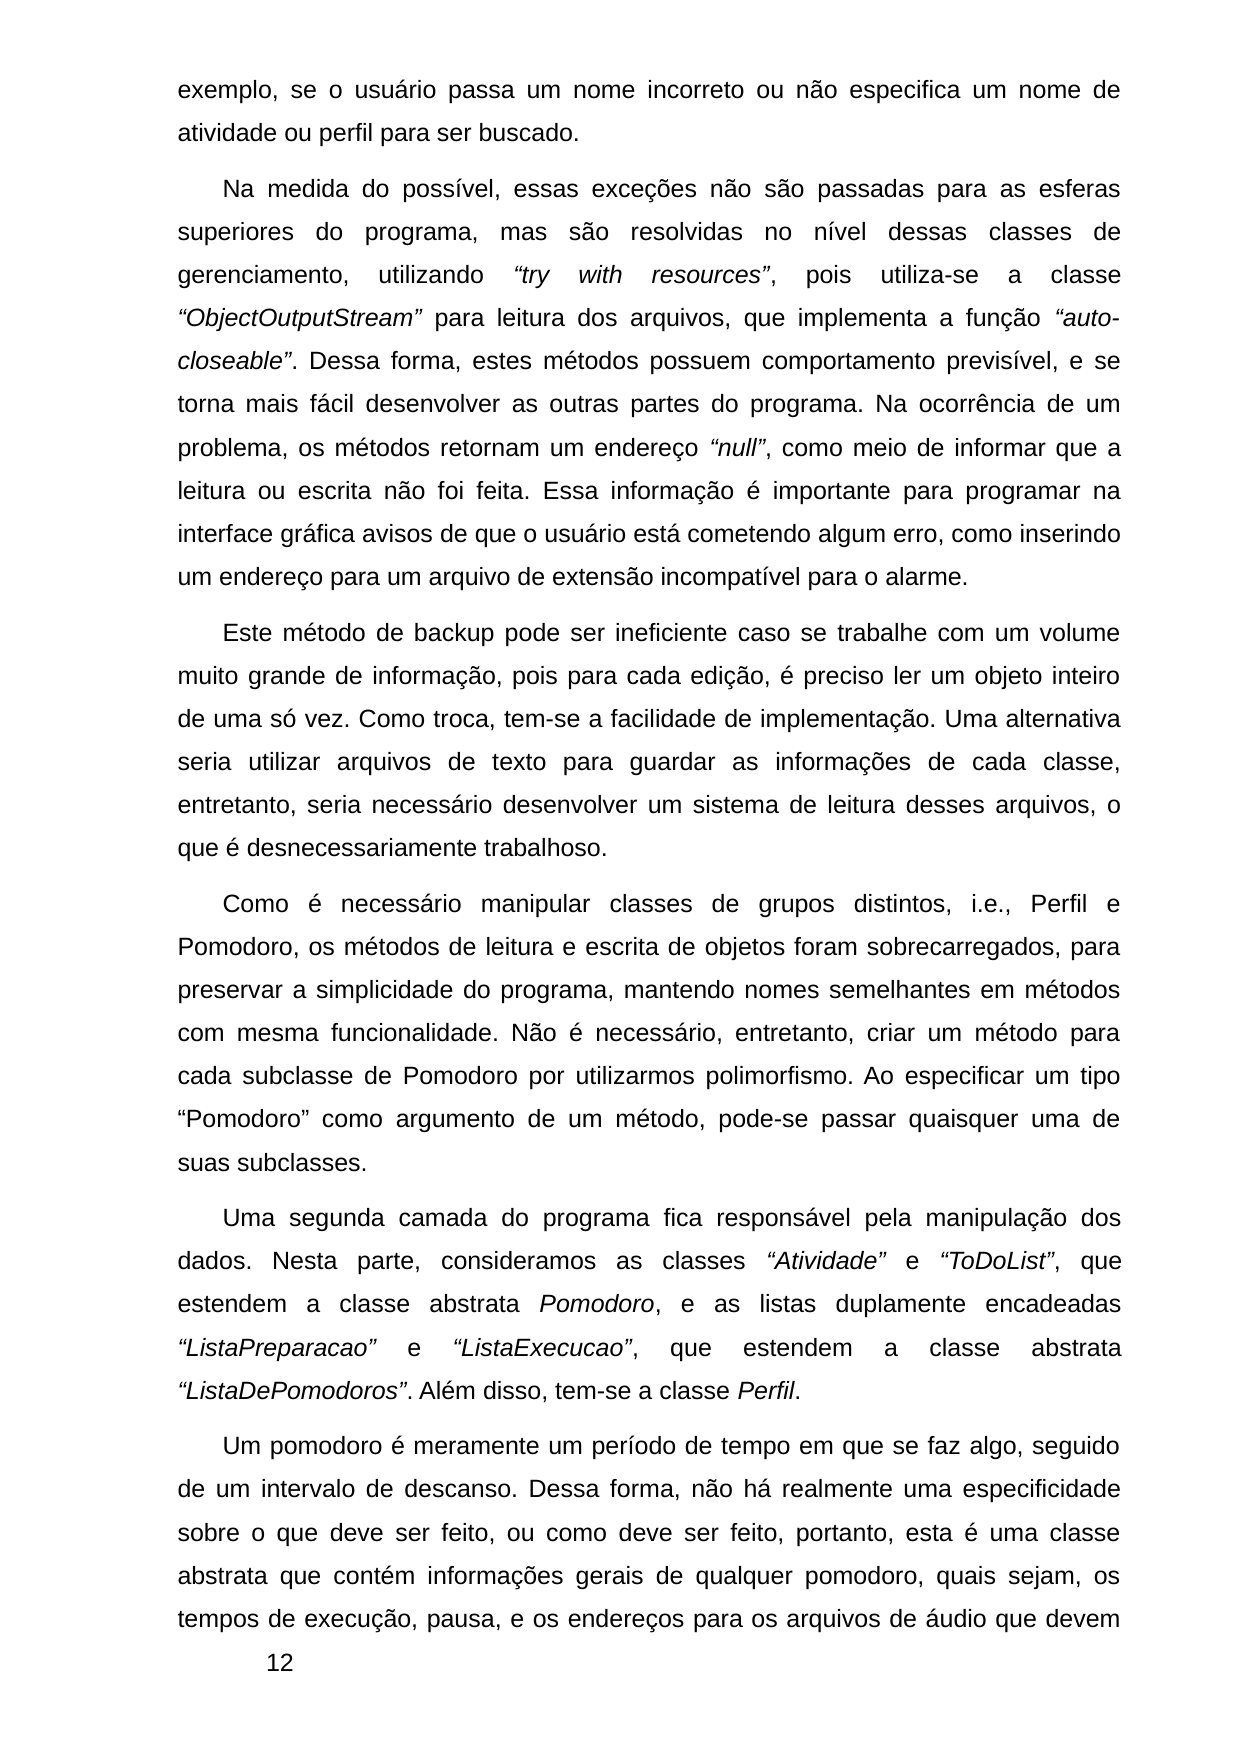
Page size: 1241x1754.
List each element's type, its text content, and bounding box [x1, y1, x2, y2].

text Como é necessário manipular classes de grupos distintos, i.e., Perfil e Pomodoro, os métodos de leitura e escrita de objetos foram sobrecarregados, para preservar a simplicidade do programa, mantendo nomes semelhantes em métodos com mesma funcionalidade. Não é necessário, entretanto, criar um método para cada subclasse de Pomodoro por utilizarmos polimorfismo. Ao especificar um tipo “Pomodoro” como argumento de um método, pode-se passar quaisquer uma de suas subclasses. [177, 889, 1122, 1176]
text exemplo, se o usuário passa um nome incorreto ou não especifica um nome de atividade ou perfil para ser buscado. [177, 75, 1122, 147]
text Um pomodoro é meramente um período de tempo em que se faz algo, seguido de um intervalo de descanso. Dessa forma, não há realmente uma especificidade sobre o que deve ser feito, ou como deve ser feito, portanto, esta é uma classe abstrata que contém informações gerais de qualquer pomodoro, quais sejam, os tempos de execução, pausa, e os endereços para os arquivos de áudio que devem [177, 1431, 1122, 1632]
text Na medida do possível, essas exceções não são passadas para as esferas superiores do programa, mas são resolvidas no nível dessas classes de gerenciamento, utilizando “try with resources”, pois utiliza-se a classe “ObjectOutputStream” para leitura dos arquivos, que implementa a função “auto-closeable”. Dessa forma, estes métodos possuem comportamento previsível, e se torna mais fácil desenvolver as outras partes do programa. Na ocorrência de um problema, os métodos retornam um endereço “null”, como meio de informar que a leitura ou escrita não foi feita. Essa informação é importante para programar na interface gráfica avisos de que o usuário está cometendo algum erro, como inserindo um endereço para um arquivo de extensão incompatível para o alarme. [177, 174, 1122, 591]
text Uma segunda camada do programa fica responsável pela manipulação dos dados. Nesta parte, consideramos as classes “Atividade” e “ToDoList”, que estendem a classe abstrata Pomodoro, e as listas duplamente encadeadas “ListaPreparacao” e “ListaExecucao”, que estendem a classe abstrata “ListaDePomodoros”. Além disso, tem-se a classe Perfil. [177, 1203, 1122, 1404]
text Este método de backup pode ser ineficiente caso se trabalhe com um volume muito grande de informação, pois para cada edição, é preciso ler um objeto inteiro de uma só vez. Como troca, tem-se a facilidade de implementação. Uma alternativa seria utilizar arquivos de texto para guardar as informações de cada classe, entretanto, seria necessário desenvolver um sistema de leitura desses arquivos, o que é desnecessariamente trabalhoso. [177, 617, 1122, 862]
